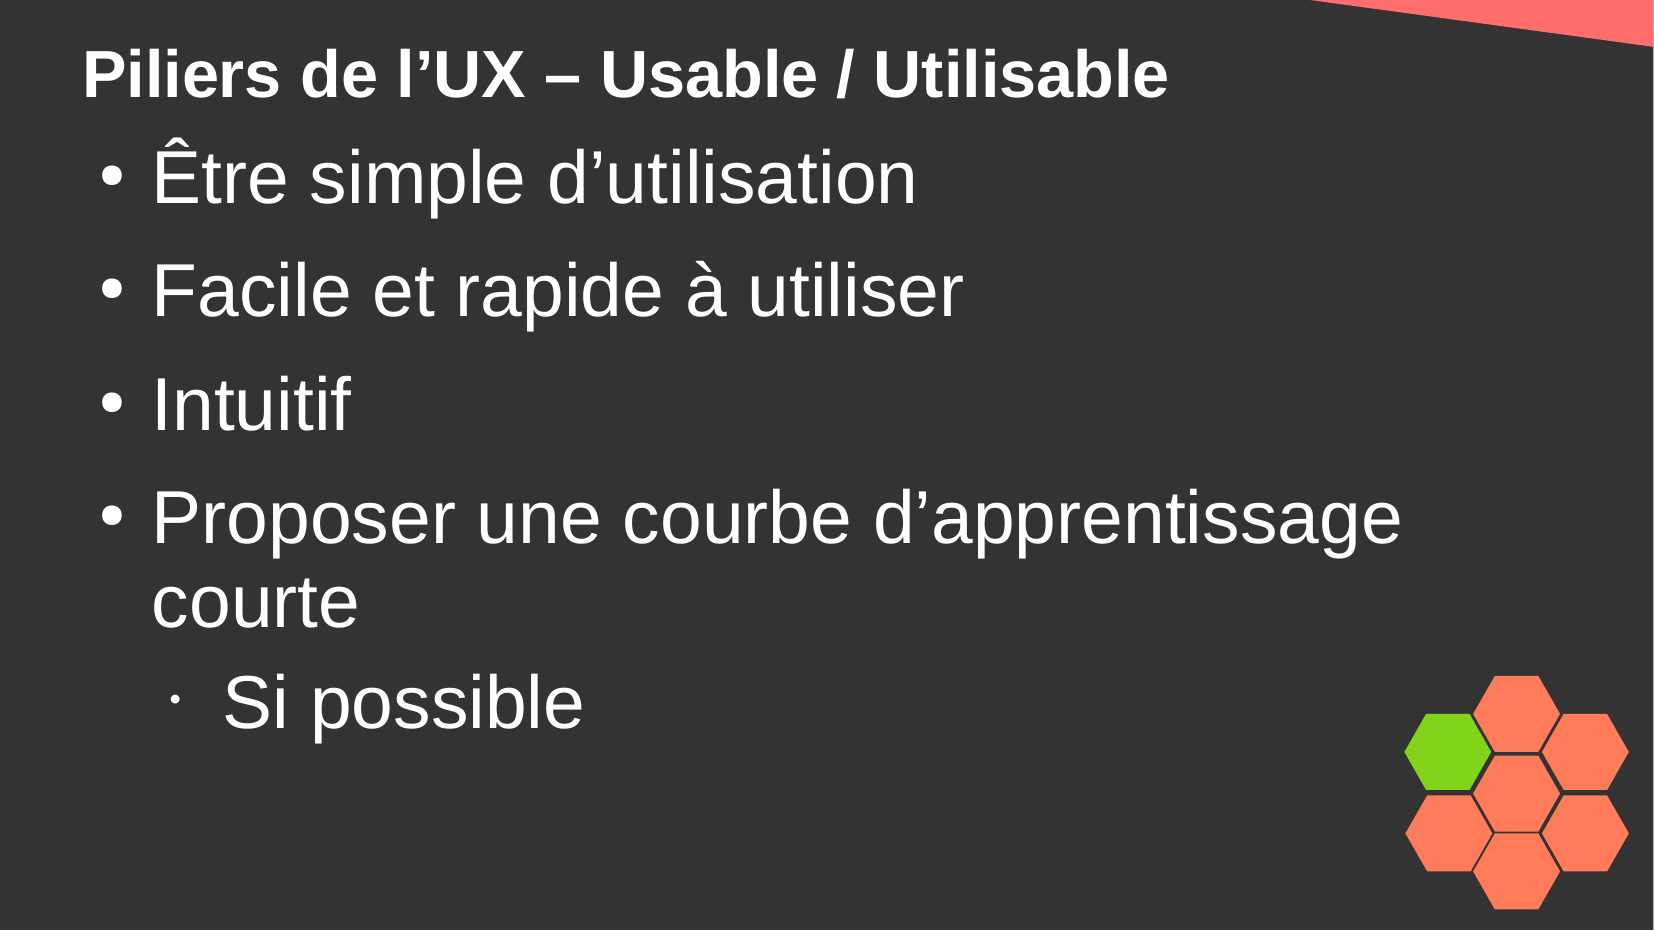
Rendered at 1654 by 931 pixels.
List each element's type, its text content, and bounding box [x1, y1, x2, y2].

list Être simple d’utilisation Facile et rapide à utiliser Intuitif Proposer une courbe d’apprentissage courte Si possible [80, 135, 1620, 827]
text_box [1541, 795, 1629, 872]
title Piliers de l’UX – Usable / Utilisable [82, 37, 1571, 114]
text_box [1473, 675, 1561, 752]
text_box [1473, 755, 1561, 832]
text_box [1310, 0, 1654, 47]
text_box [1541, 713, 1629, 790]
text_box [1404, 713, 1492, 790]
text_box [1405, 795, 1561, 910]
